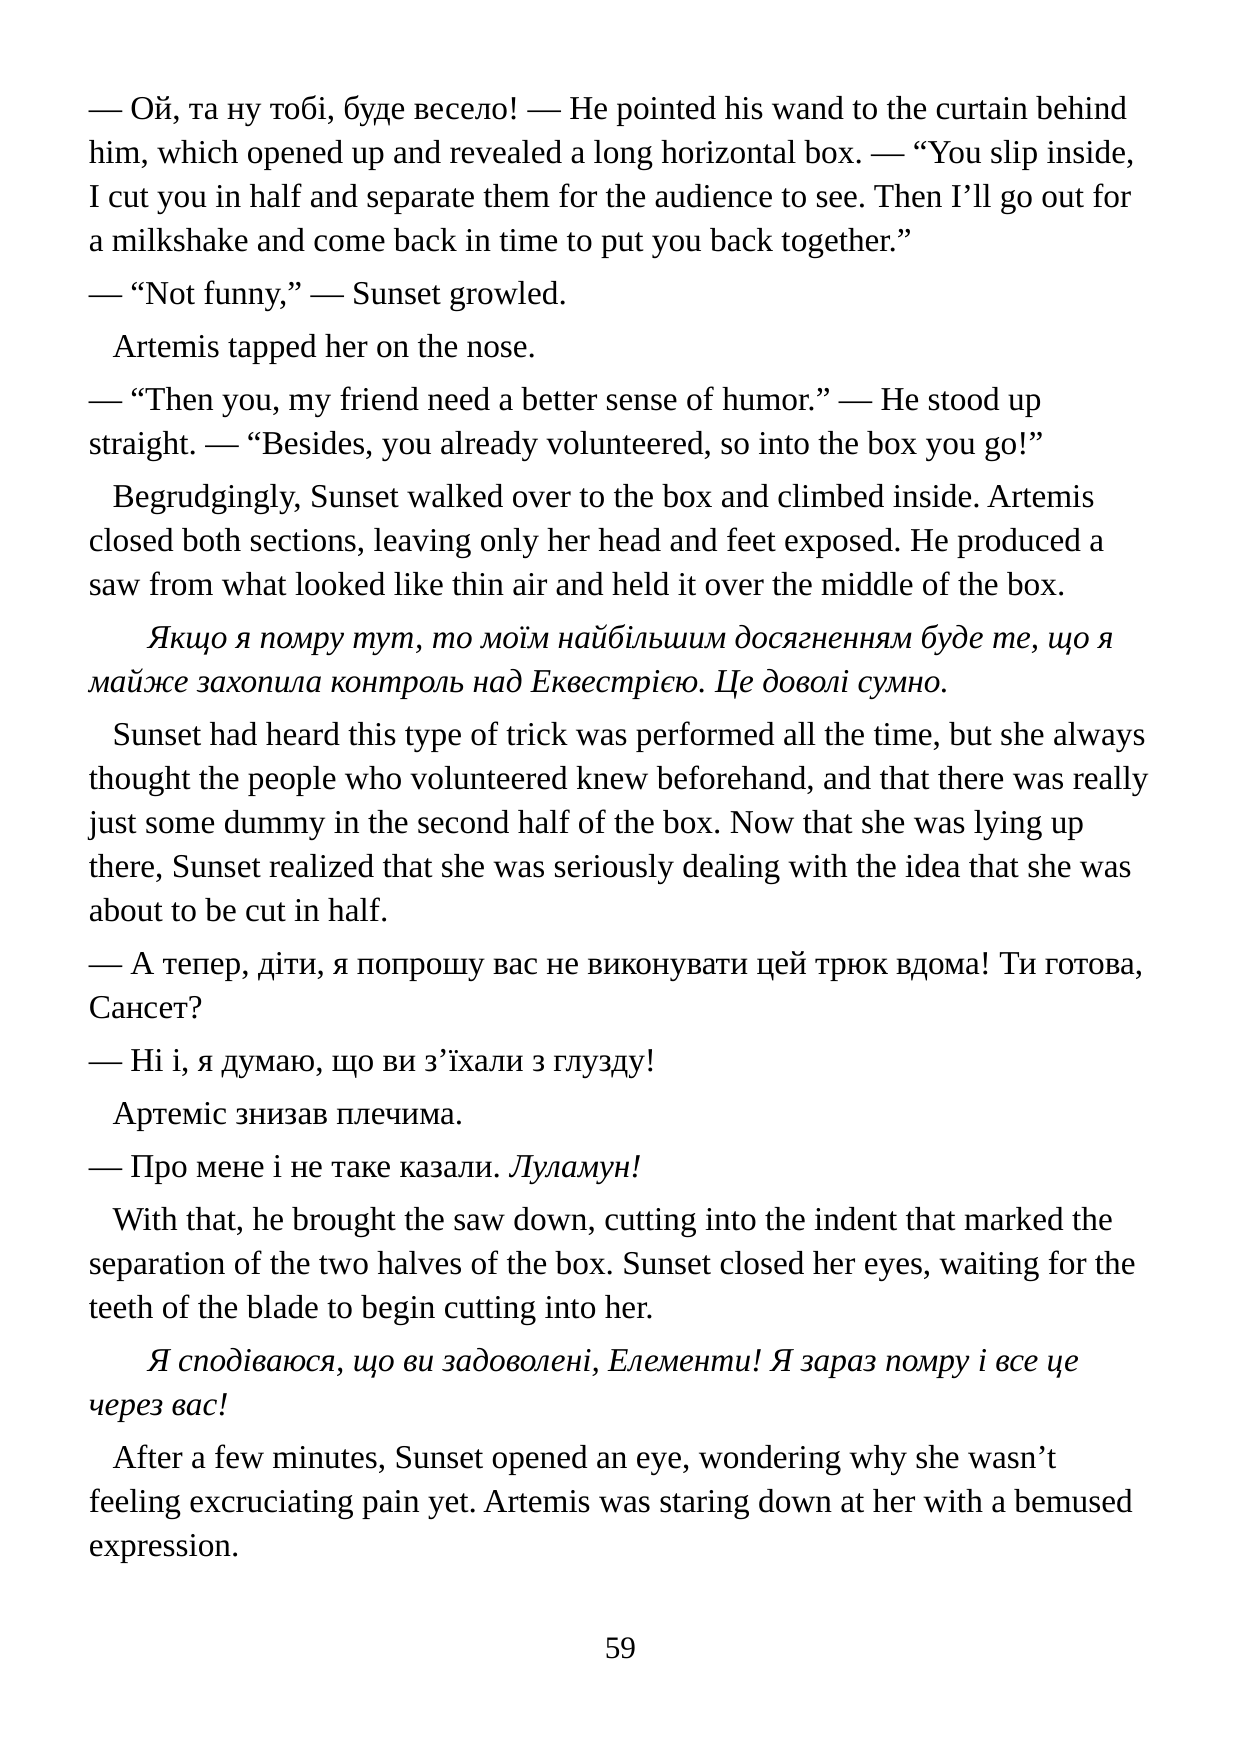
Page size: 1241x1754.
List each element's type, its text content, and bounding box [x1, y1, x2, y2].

text — Про мене і не таке казали. Луламун! [88, 1146, 1152, 1185]
text Begrudgingly, Sunset walked over to the box and climbed inside. Artemis closed both sections, leaving only her head and feet exposed. He produced a saw from what looked like thin air and held it over the middle of the box. [88, 476, 1152, 603]
text — Ой, та ну тобі, буде весело! — He pointed his wand to the curtain behind him, which opened up and revealed a long horizontal box. — “You slip inside, I cut you in half and separate them for the audience to see. Then I’ll go out for a milkshake and come back in time to put you back together.” [88, 88, 1152, 259]
text Я сподіваюся, що ви задоволені, Елементи! Я зараз помру і все це через вас! [88, 1340, 1152, 1423]
text Якщо я помру тут, то моїм найбільшим досягненням буде те, що я майже захопила контроль над Еквестрією. Це доволі сумно. [88, 617, 1152, 700]
text Artemis tapped her on the nose. [88, 327, 1152, 365]
text — “Not funny,” — Sunset growled. [88, 274, 1152, 312]
text — “Then you, my friend need a better sense of humor.” — He stood up straight. — “Besides, you already volunteered, so into the box you go!” [88, 379, 1152, 462]
text — Ні і, я думаю, що ви з’їхали з глузду! [88, 1041, 1152, 1079]
text Артеміс знизав плечима. [88, 1093, 1152, 1132]
text With that, he brought the saw down, cutting into the indent that marked the separation of the two halves of the box. Sunset closed her eyes, waiting for the teeth of the blade to begin cutting into her. [88, 1199, 1152, 1326]
text After a few minutes, Sunset opened an eye, wondering why she wasn’t feeling excruciating pain yet. Artemis was staring down at her with a bemused expression. [88, 1437, 1152, 1564]
text Sunset had heard this type of trick was performed all the time, but she always thought the people who volunteered knew beforehand, and that there was really just some dummy in the second half of the box. Now that she was lying up there, Sunset realized that she was seriously dealing with the idea that she was about to be cut in half. [88, 714, 1152, 929]
text — А тепер, діти, я попрошу вас не виконувати цей трюк вдома! Ти готова, Сансет? [88, 944, 1152, 1026]
